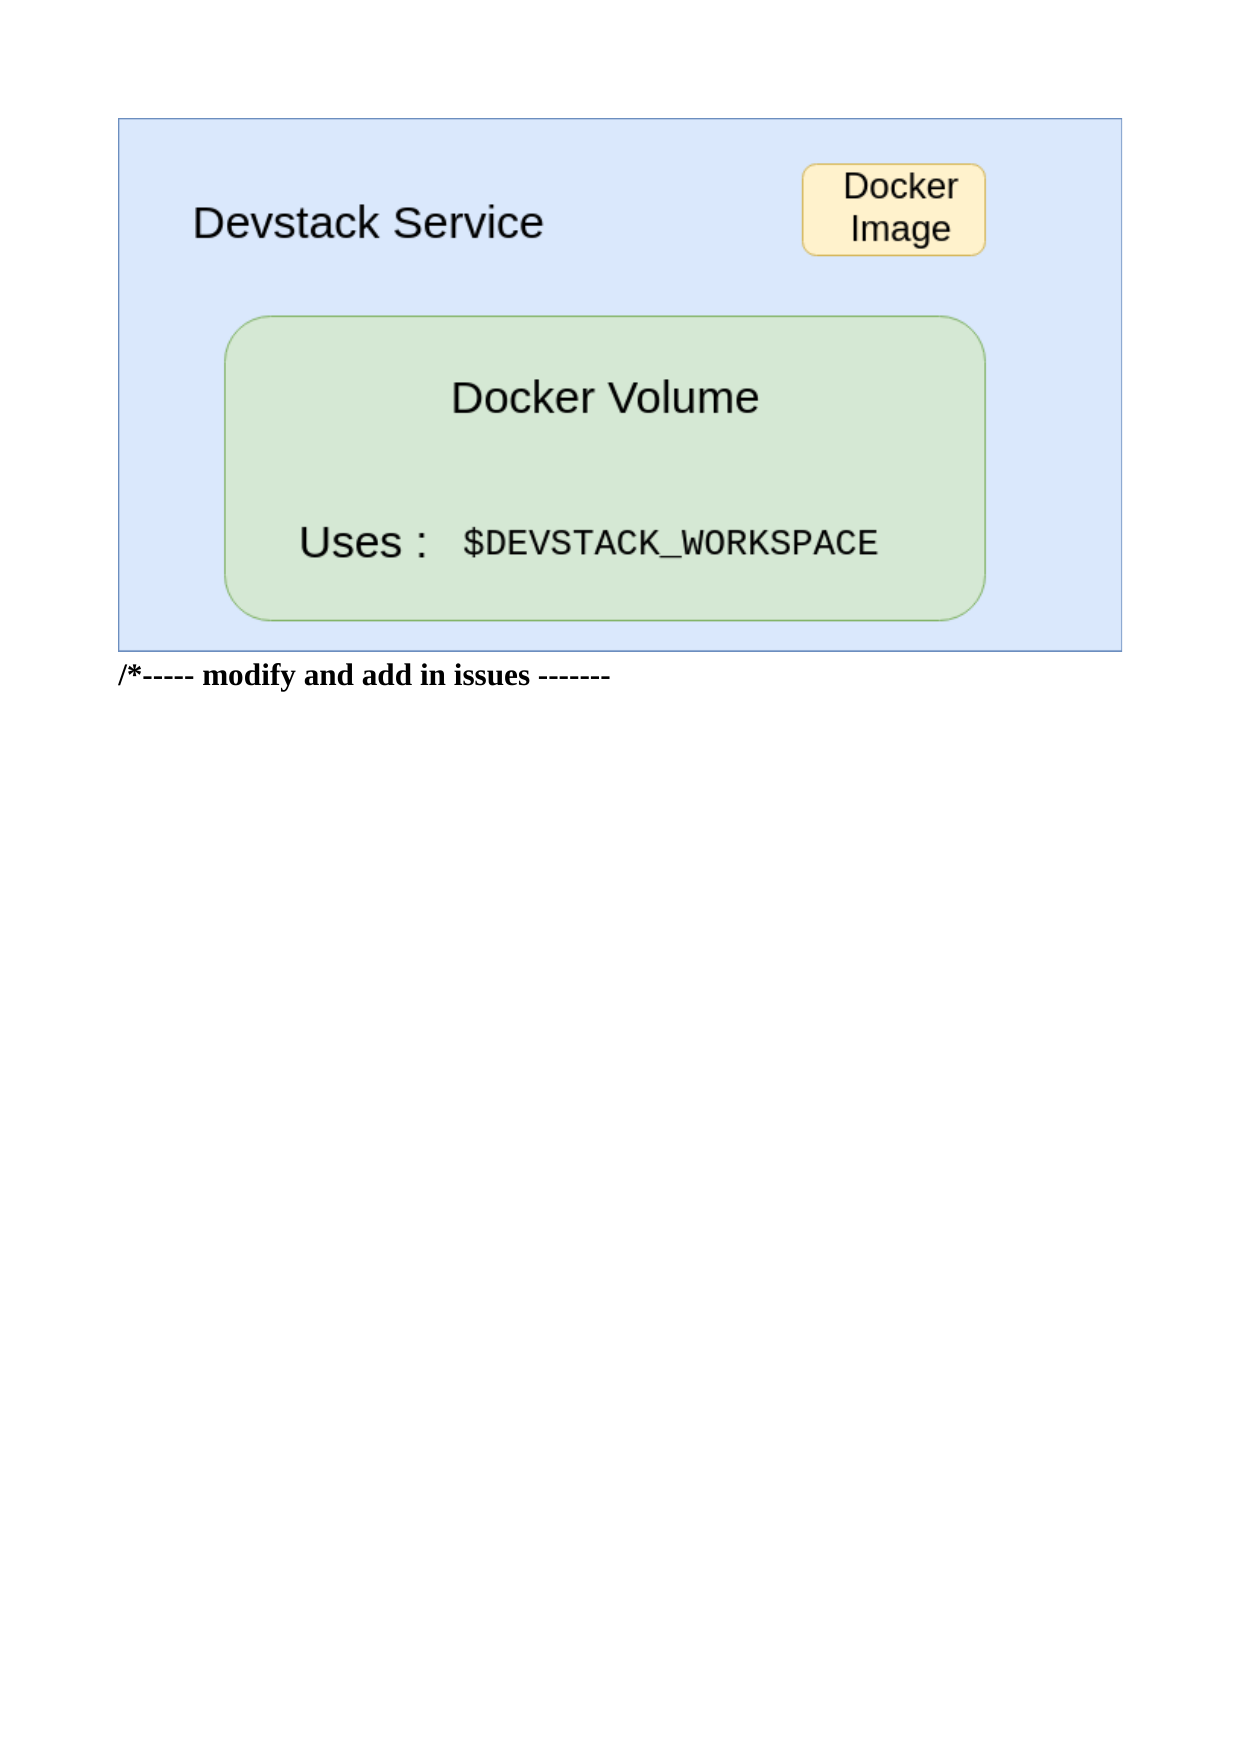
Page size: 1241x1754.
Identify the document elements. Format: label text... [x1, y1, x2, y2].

text /*----- modify and add in issues ------- [118, 652, 1122, 692]
picture [118, 118, 1123, 652]
